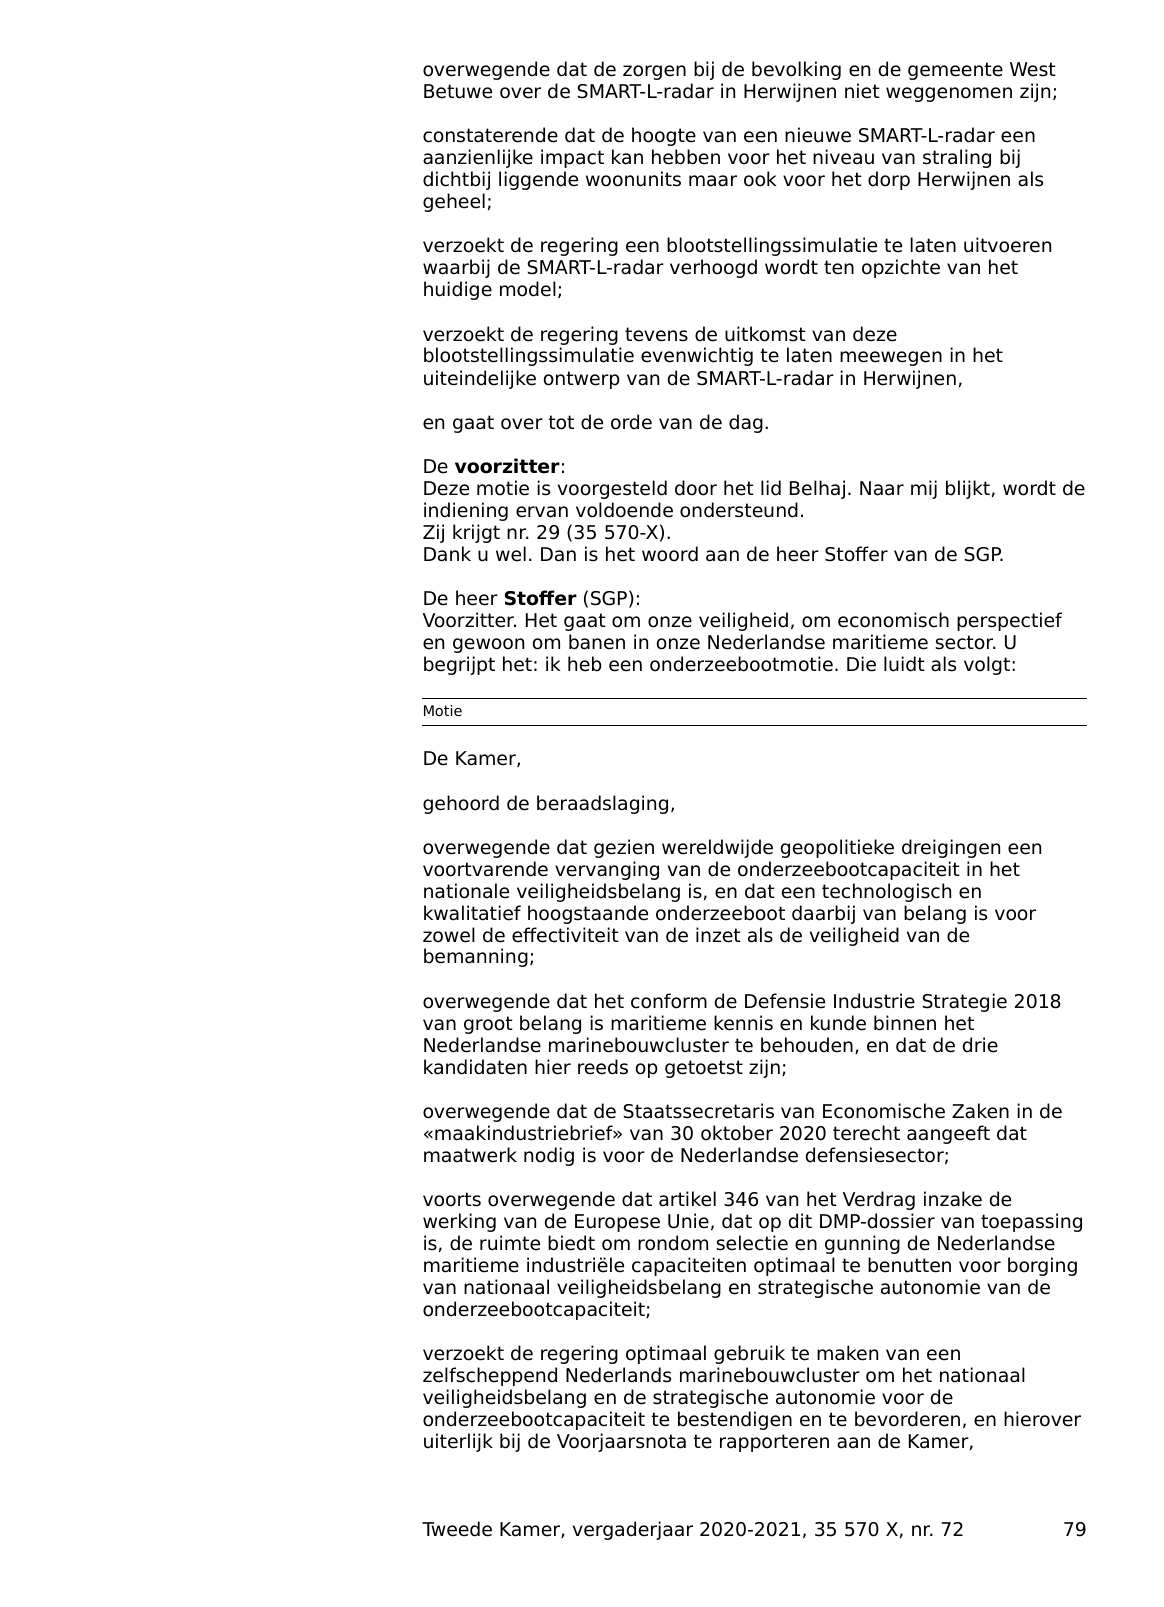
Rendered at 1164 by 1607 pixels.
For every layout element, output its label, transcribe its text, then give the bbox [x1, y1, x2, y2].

text De voorzitter: [422, 456, 1087, 478]
table_header Motie [422, 699, 1087, 725]
text verzoekt de regering tevens de uitkomst van deze blootstellingssimulatie evenwichtig te laten meewegen in het uiteindelijke ontwerp van de SMART-L-radar in Herwijnen, [422, 323, 1087, 389]
text Deze motie is voorgesteld door het lid Belhaj. Naar mij blijkt, wordt de indiening ervan voldoende ondersteund. [422, 478, 1087, 522]
text Zij krijgt nr. 29 (35 570-X). [422, 522, 1087, 544]
text verzoekt de regering optimaal gebruik te maken van een zelfscheppend Nederlands marinebouwcluster om het nationaal veiligheidsbelang en de strategische autonomie voor de onderzeebootcapaciteit te bestendigen en te bevorderen, en hierover uiterlijk bij de Voorjaarsnota te rapporteren aan de Kamer, [422, 1343, 1087, 1453]
text overwegende dat de zorgen bij de bevolking en de gemeente West Betuwe over de SMART-L-radar in Herwijnen niet weggenomen zijn; [422, 59, 1087, 103]
text gehoord de beraadslaging, [422, 792, 1087, 814]
text overwegende dat gezien wereldwijde geopolitieke dreigingen een voortvarende vervanging van de onderzeebootcapaciteit in het nationale veiligheidsbelang is, en dat een technologisch en kwalitatief hoogstaande onderzeeboot daarbij van belang is voor zowel de effectiviteit van de inzet als de veiligheid van de bemanning; [422, 837, 1087, 968]
text De heer Stoffer (SGP): [422, 588, 1087, 610]
text Voorzitter. Het gaat om onze veiligheid, om economisch perspectief en gewoon om banen in onze Nederlandse maritieme sector. U begrijpt het: ik heb een onderzeebootmotie. Die luidt als volgt: [422, 610, 1087, 676]
text en gaat over tot de orde van de dag. [422, 412, 1087, 433]
text De Kamer, [422, 748, 1087, 770]
text overwegende dat de Staatssecretaris van Economische Zaken in de «maakindustriebrief» van 30 oktober 2020 terecht aangeeft dat maatwerk nodig is voor de Nederlandse defensiesector; [422, 1101, 1087, 1167]
text overwegende dat het conform de Defensie Industrie Strategie 2018 van groot belang is maritieme kennis en kunde binnen het Nederlandse marinebouwcluster te behouden, en dat de drie kandidaten hier reeds op getoetst zijn; [422, 991, 1087, 1078]
text Dank u wel. Dan is het woord aan de heer Stoffer van de SGP. [422, 544, 1087, 566]
text voorts overwegende dat artikel 346 van het Verdrag inzake de werking van de Europese Unie, dat op dit DMP-dossier van toepassing is, de ruimte biedt om rondom selectie en gunning de Nederlandse maritieme industriële capaciteiten optimaal te benutten voor borging van nationaal veiligheidsbelang en strategische autonomie van de onderzeebootcapaciteit; [422, 1189, 1087, 1321]
text verzoekt de regering een blootstellingssimulatie te laten uitvoeren waarbij de SMART-L-radar verhoogd wordt ten opzichte van het huidige model; [422, 235, 1087, 301]
text constaterende dat de hoogte van een nieuwe SMART-L-radar een aanzienlijke impact kan hebben voor het niveau van straling bij dichtbij liggende woonunits maar ook voor het dorp Herwijnen als geheel; [422, 125, 1087, 213]
